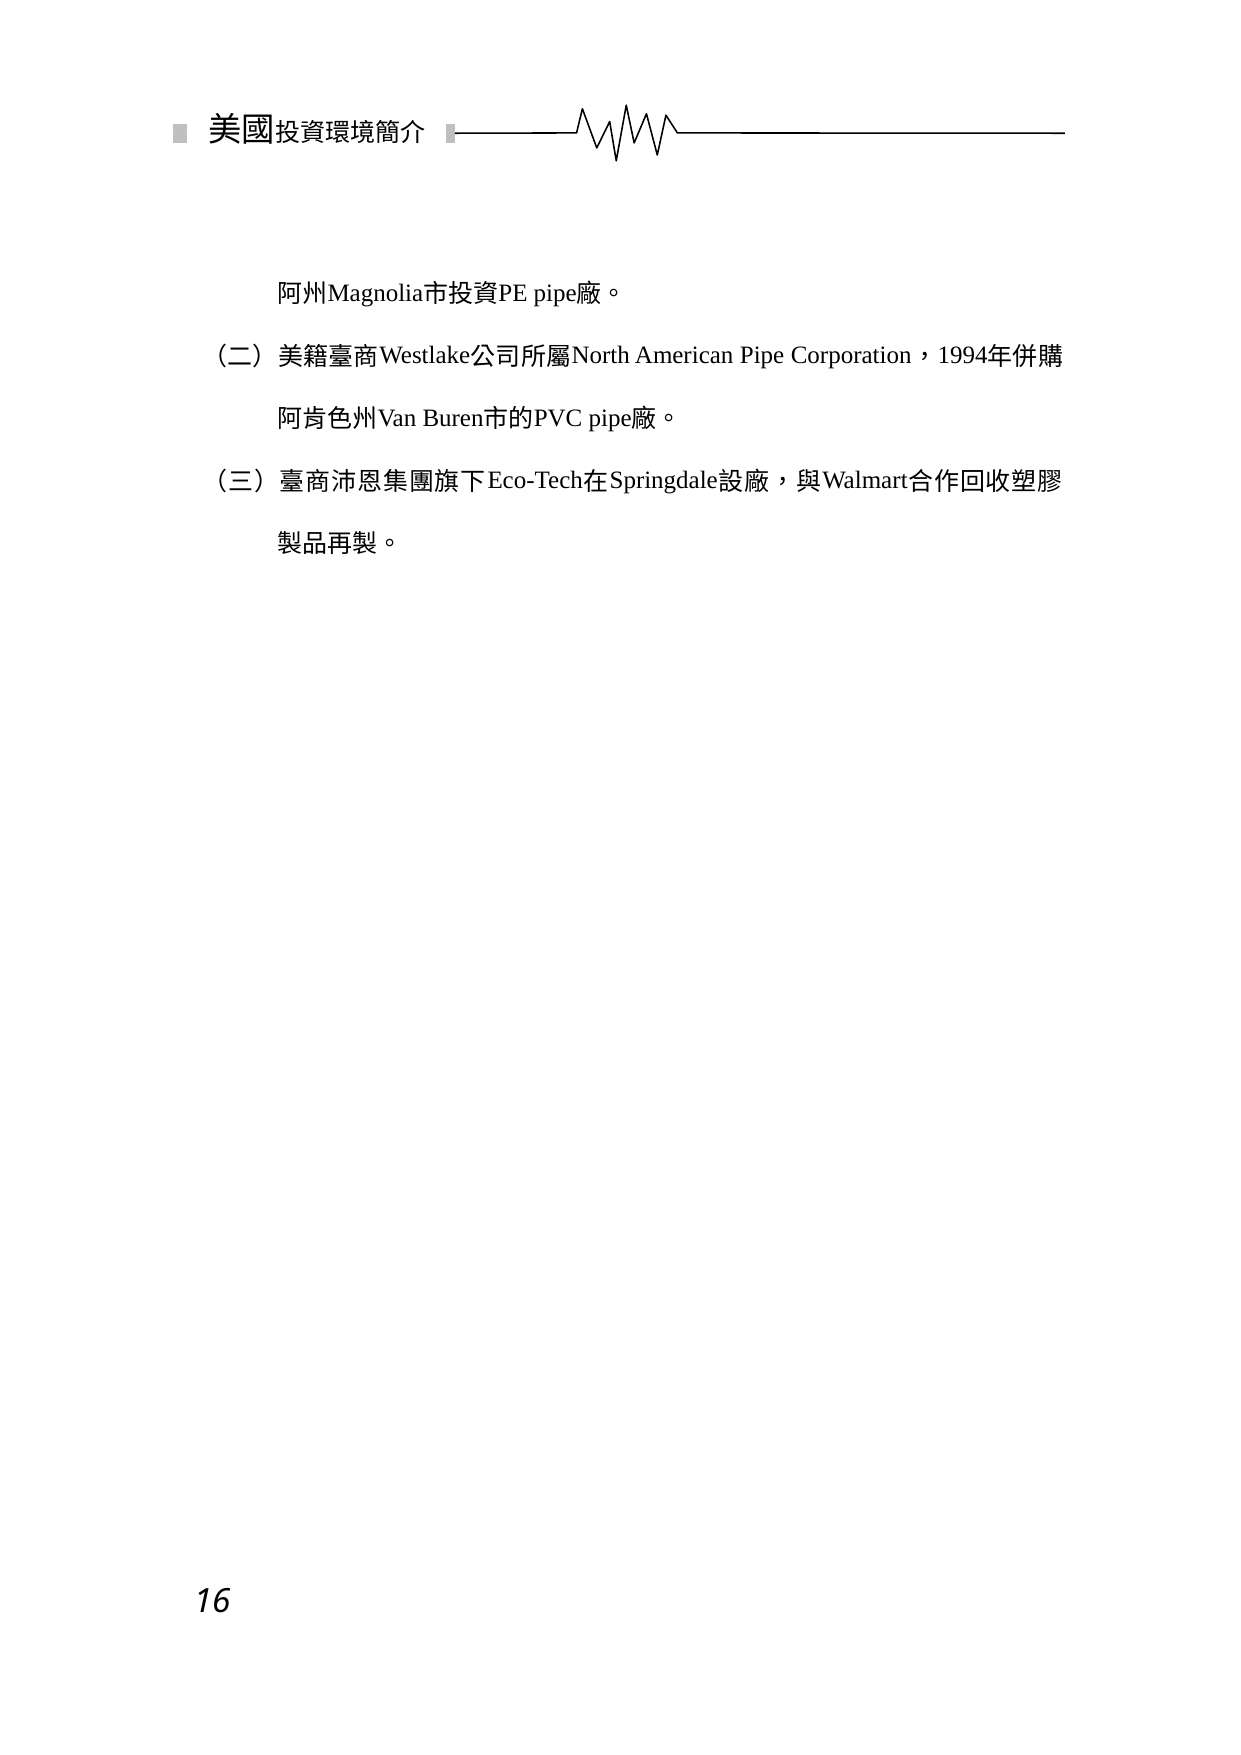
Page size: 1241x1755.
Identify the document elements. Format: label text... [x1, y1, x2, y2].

text （三）臺商沛恩集團旗下Eco-Tech在Springdale設廠，與Walmart合作回收塑膠製品再製。 [202, 438, 1063, 563]
text （二）美籍臺商Westlake公司所屬North American Pipe Corporation，1994年併購阿肯色州Van Buren市的PVC pipe廠。 [202, 313, 1063, 438]
text 阿州Magnolia市投資PE pipe廠。 [202, 250, 1063, 313]
